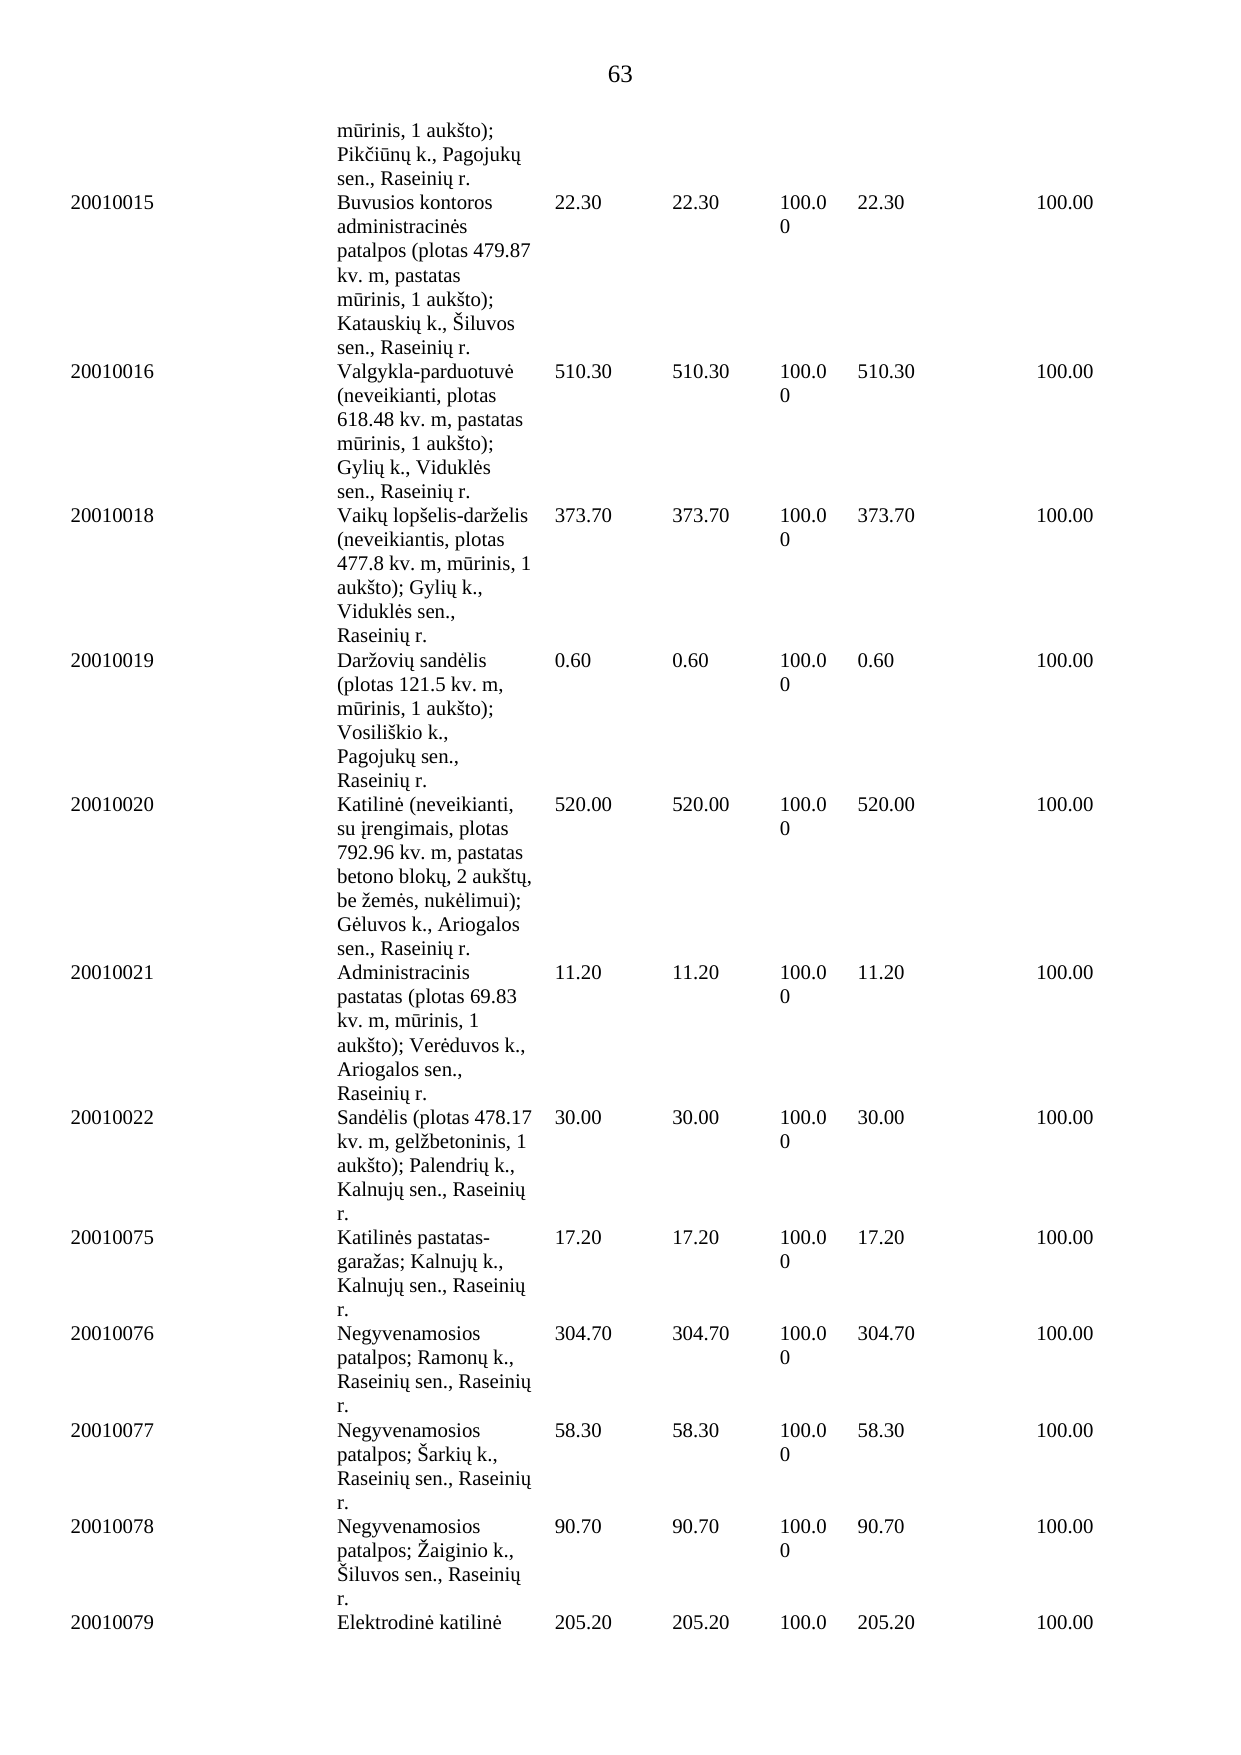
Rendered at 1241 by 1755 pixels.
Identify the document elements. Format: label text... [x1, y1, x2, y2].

table_cell 100.00 [1025, 960, 1107, 1105]
table_cell [1107, 1321, 1161, 1417]
table_cell 20010022 [59, 1105, 326, 1225]
table_cell [1161, 359, 1174, 503]
table_cell 20010019 [59, 648, 326, 792]
table_cell 373.70 [661, 503, 768, 647]
table_cell 304.70 [543, 1321, 661, 1417]
table_cell [1107, 503, 1161, 647]
table_cell [59, 118, 326, 190]
table_cell 520.00 [661, 792, 768, 960]
table_cell [768, 118, 846, 190]
table_cell 373.70 [846, 503, 1025, 647]
table_cell 100.00 [768, 359, 846, 503]
table_cell [1161, 1105, 1174, 1225]
table_cell Katilinės pastatas-garažas; Kalnujų k., Kalnujų sen., Raseinių r. [326, 1225, 543, 1321]
table_cell 100.00 [768, 1105, 846, 1225]
table_cell 520.00 [846, 792, 1025, 960]
table_cell [1161, 648, 1174, 792]
table_cell 20010021 [59, 960, 326, 1105]
table_cell 100.00 [768, 1514, 846, 1610]
table_cell 100.00 [768, 1225, 846, 1321]
table_cell 30.00 [846, 1105, 1025, 1225]
table_cell [661, 118, 768, 190]
table_cell 100.00 [1025, 1225, 1107, 1321]
table_cell [1107, 960, 1161, 1105]
table_cell 30.00 [543, 1105, 661, 1225]
table_cell 30.00 [661, 1105, 768, 1225]
table_cell 17.20 [543, 1225, 661, 1321]
table_cell 20010078 [59, 1514, 326, 1610]
table_cell 100.00 [1025, 359, 1107, 503]
table_cell 100.00 [768, 960, 846, 1105]
table_cell 100.00 [1025, 1514, 1107, 1610]
table_cell 90.70 [543, 1514, 661, 1610]
table_cell [1107, 648, 1161, 792]
table_cell 0.60 [661, 648, 768, 792]
table_cell 17.20 [846, 1225, 1025, 1321]
table_cell 11.20 [846, 960, 1025, 1105]
table_cell 100.00 [1025, 1321, 1107, 1417]
table_cell 0.60 [543, 648, 661, 792]
table_cell 0.60 [846, 648, 1025, 792]
table_cell 90.70 [846, 1514, 1025, 1610]
table_cell 100.00 [1025, 1418, 1107, 1514]
table_cell 90.70 [661, 1514, 768, 1610]
table_cell 20010015 [59, 190, 326, 359]
table_cell 100.00 [768, 792, 846, 960]
table_cell 100.00 [768, 503, 846, 647]
table_cell 100.00 [768, 648, 846, 792]
table_cell 22.30 [543, 190, 661, 359]
table_cell 58.30 [543, 1418, 661, 1514]
table_cell 205.20 [543, 1610, 661, 1634]
table_cell [1025, 118, 1107, 190]
table_cell Negyvenamosios patalpos; Šarkių k., Raseinių sen., Raseinių r. [326, 1418, 543, 1514]
table_cell 100.0 [768, 1610, 846, 1634]
table_cell Daržovių sandėlis (plotas 121.5 kv. m, mūrinis, 1 aukšto); Vosiliškio k., Pagojukų sen., Raseinių r. [326, 648, 543, 792]
table_cell 100.00 [1025, 503, 1107, 647]
table_cell 100.00 [1025, 1610, 1107, 1634]
table_cell 100.00 [1025, 792, 1107, 960]
table_cell 11.20 [543, 960, 661, 1105]
table_cell [1161, 1418, 1174, 1514]
table_cell 20010016 [59, 359, 326, 503]
table_cell [1161, 1321, 1174, 1417]
table_cell 304.70 [661, 1321, 768, 1417]
table_cell 58.30 [661, 1418, 768, 1514]
table_cell [1161, 503, 1174, 647]
table_cell 20010077 [59, 1418, 326, 1514]
table_cell [1107, 1105, 1161, 1225]
table_cell [1161, 1225, 1174, 1321]
table_cell [1161, 1514, 1174, 1610]
table_cell 304.70 [846, 1321, 1025, 1417]
table_cell Sandėlis (plotas 478.17 kv. m, gelžbetoninis, 1 aukšto); Palendrių k., Kalnujų sen., Raseinių r. [326, 1105, 543, 1225]
table_cell [1107, 1225, 1161, 1321]
table_cell 373.70 [543, 503, 661, 647]
table_cell 100.00 [1025, 1105, 1107, 1225]
table_cell 510.30 [846, 359, 1025, 503]
table_cell [1107, 1610, 1161, 1634]
table_cell 520.00 [543, 792, 661, 960]
table_cell 510.30 [543, 359, 661, 503]
table_cell Valgykla-parduotuvė (neveikianti, plotas 618.48 kv. m, pastatas mūrinis, 1 aukšto); Gylių k., Viduklės sen., Raseinių r. [326, 359, 543, 503]
table_cell 510.30 [661, 359, 768, 503]
table_cell [543, 118, 661, 190]
table_cell [1107, 792, 1161, 960]
table_cell 58.30 [846, 1418, 1025, 1514]
table_cell [1107, 359, 1161, 503]
table_cell 100.00 [768, 1321, 846, 1417]
table_cell mūrinis, 1 aukšto); Pikčiūnų k., Pagojukų sen., Raseinių r. [326, 118, 543, 190]
table_cell [1107, 1418, 1161, 1514]
table_cell Katilinė (neveikianti, su įrengimais, plotas 792.96 kv. m, pastatas betono blokų, 2 aukštų, be žemės, nukėlimui); Gėluvos k., Ariogalos sen., Raseinių r. [326, 792, 543, 960]
table_cell [1161, 960, 1174, 1105]
table_cell Negyvenamosios patalpos; Žaiginio k., Šiluvos sen., Raseinių r. [326, 1514, 543, 1610]
table_cell Negyvenamosios patalpos; Ramonų k., Raseinių sen., Raseinių r. [326, 1321, 543, 1417]
table_cell Elektrodinė katilinė [326, 1610, 543, 1634]
table_cell Buvusios kontoros administracinės patalpos (plotas 479.87 kv. m, pastatas mūrinis, 1 aukšto); Katauskių k., Šiluvos sen., Raseinių r. [326, 190, 543, 359]
table_cell 22.30 [846, 190, 1025, 359]
table_cell [1161, 792, 1174, 960]
table_cell 17.20 [661, 1225, 768, 1321]
table_cell 11.20 [661, 960, 768, 1105]
table_cell 100.00 [1025, 648, 1107, 792]
table_cell [1107, 118, 1161, 190]
table_cell [1161, 190, 1174, 359]
table_cell 100.00 [768, 1418, 846, 1514]
table_cell 20010079 [59, 1610, 326, 1634]
table_cell [1107, 1514, 1161, 1610]
table_cell 205.20 [846, 1610, 1025, 1634]
table_cell [1107, 190, 1161, 359]
table_cell 100.00 [1025, 190, 1107, 359]
table_cell Administracinis pastatas (plotas 69.83 kv. m, mūrinis, 1 aukšto); Verėduvos k., Ariogalos sen., Raseinių r. [326, 960, 543, 1105]
table_cell 20010075 [59, 1225, 326, 1321]
table_cell [1161, 118, 1174, 190]
table_cell 20010018 [59, 503, 326, 647]
table_cell 22.30 [661, 190, 768, 359]
table_cell 100.00 [768, 190, 846, 359]
table_cell 205.20 [661, 1610, 768, 1634]
table_cell Vaikų lopšelis-darželis (neveikiantis, plotas 477.8 kv. m, mūrinis, 1 aukšto); Gylių k., Viduklės sen., Raseinių r. [326, 503, 543, 647]
table_cell [1161, 1610, 1174, 1634]
table_cell [846, 118, 1025, 190]
table_cell 20010020 [59, 792, 326, 960]
table_cell 20010076 [59, 1321, 326, 1417]
